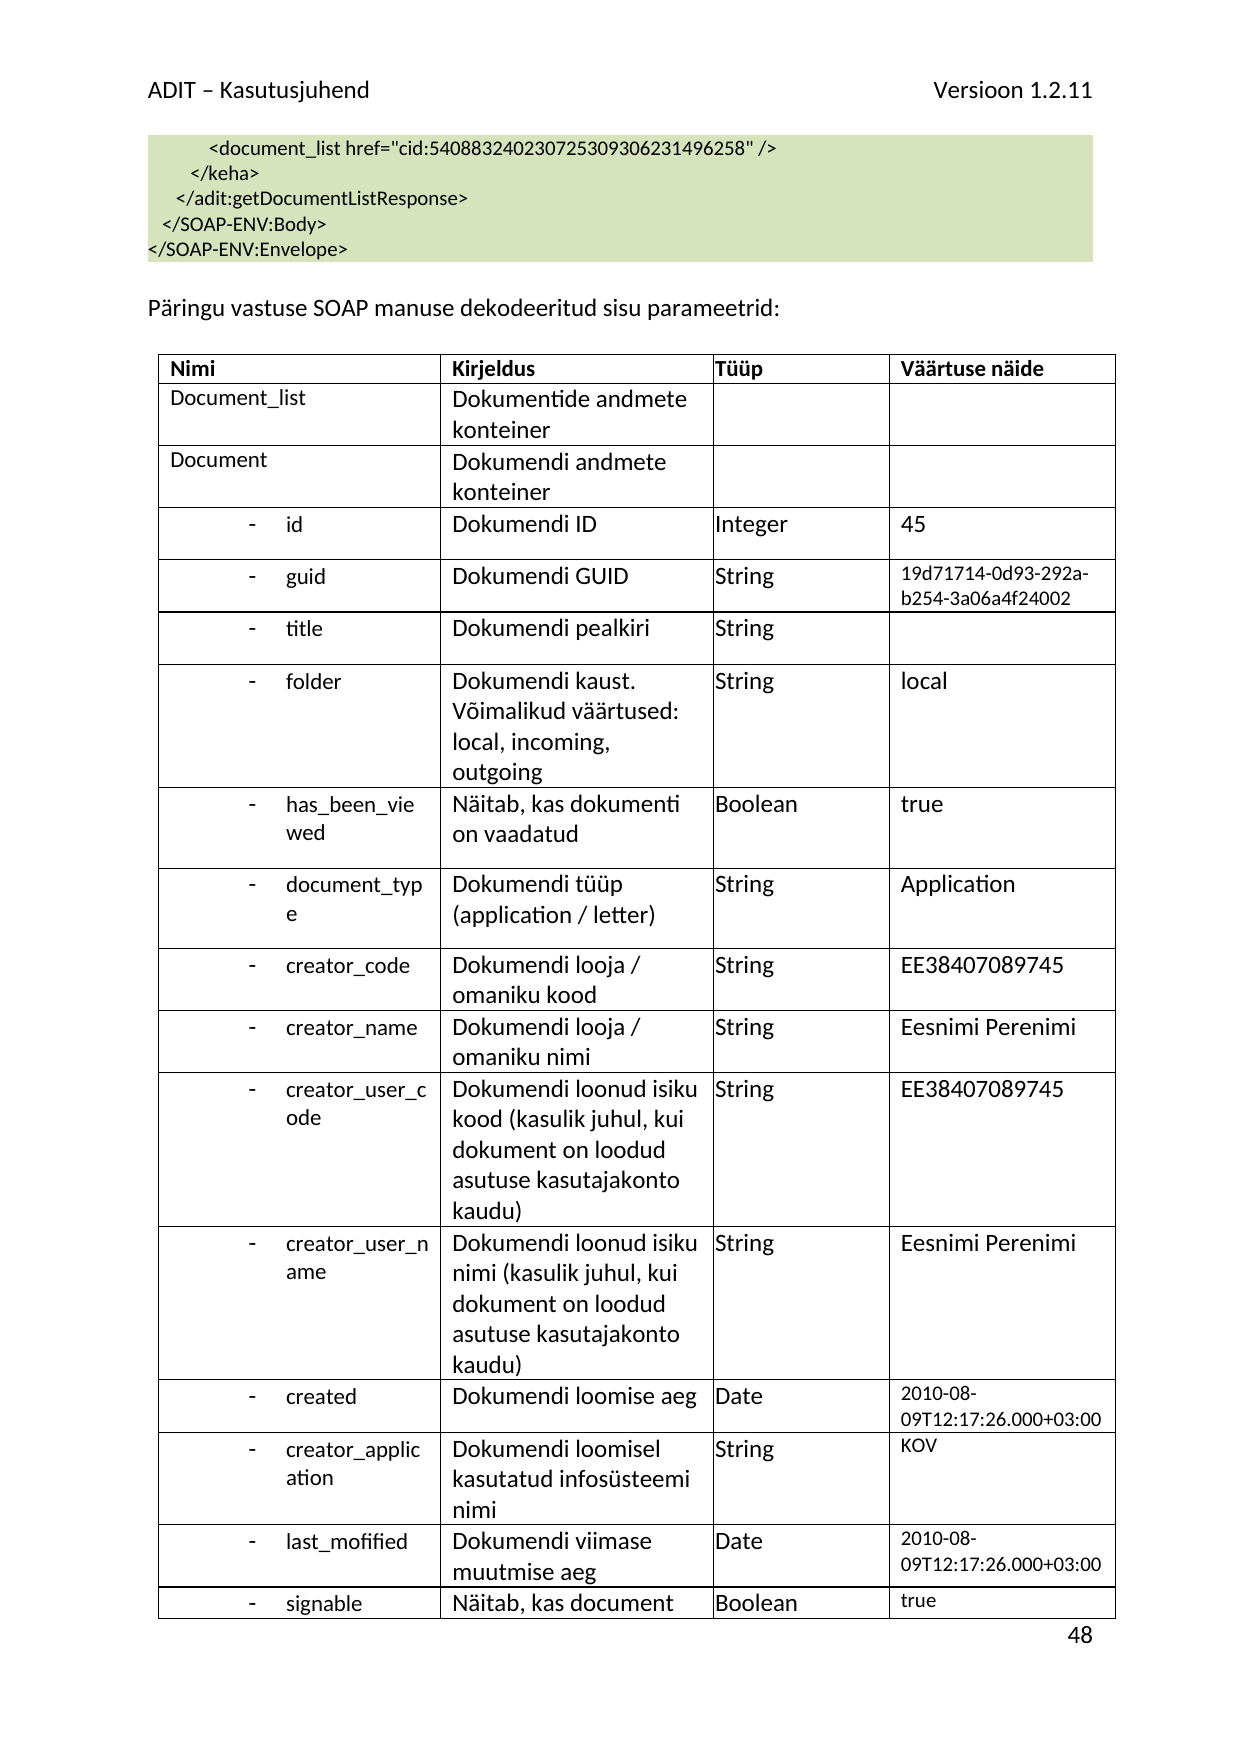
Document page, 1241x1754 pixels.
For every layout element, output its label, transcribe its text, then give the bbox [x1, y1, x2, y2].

table_cell Dokumendi loomisel kasutatud infosüsteemi nimi [441, 1433, 713, 1524]
table_cell Eesnimi Perenimi [890, 1011, 1115, 1072]
table_cell Application [890, 869, 1115, 948]
table_cell creator_application [159, 1433, 440, 1524]
table_cell Näitab, kas dokumenti on vaadatud [441, 788, 713, 867]
table_cell creator_user_name [159, 1227, 440, 1379]
table_cell id [159, 508, 440, 559]
table_cell Dokumendi pealkiri [441, 613, 713, 664]
table_cell 45 [890, 508, 1115, 559]
table_cell creator_name [159, 1011, 440, 1072]
table_cell 2010-08-09T12:17:26.000+03:00 [890, 1380, 1115, 1432]
table_cell String [714, 1073, 889, 1226]
table_cell Dokumentide andmete konteiner [441, 384, 713, 444]
table_cell title [159, 613, 440, 664]
table_cell creator_code [159, 949, 440, 1010]
table_cell Document [159, 446, 440, 507]
table_cell true [890, 1588, 1115, 1618]
text </SOAP-ENV:Body> [148, 211, 1093, 236]
table_cell Eesnimi Perenimi [890, 1227, 1115, 1379]
table_cell KOV [890, 1433, 1115, 1524]
table_header Kirjeldus [441, 355, 713, 382]
table_cell guid [159, 560, 440, 611]
table_cell String [714, 869, 889, 948]
table_cell Dokumendi tüüp (application / letter) [441, 869, 713, 948]
table_cell Dokumendi kaust. Võimalikud väärtused: local, incoming, outgoing [441, 665, 713, 787]
table_cell Integer [714, 508, 889, 559]
table_cell last_mofified [159, 1525, 440, 1586]
text </SOAP-ENV:Envelope> [148, 236, 1093, 262]
table_cell [890, 613, 1115, 664]
table_cell EE38407089745 [890, 949, 1115, 1010]
table_cell String [714, 1433, 889, 1524]
text </keha> [148, 160, 1093, 186]
table_cell Dokumendi GUID [441, 560, 713, 611]
table_cell Dokumendi looja / omaniku nimi [441, 1011, 713, 1072]
table_header Väärtuse näide [890, 355, 1115, 382]
table_cell 2010-08-09T12:17:26.000+03:00 [890, 1525, 1115, 1586]
table_cell String [714, 1011, 889, 1072]
table_cell [714, 446, 889, 507]
table_cell created [159, 1380, 440, 1432]
table_cell Dokumendi loonud isiku nimi (kasulik juhul, kui dokument on loodud asutuse kasutajakonto kaudu) [441, 1227, 713, 1379]
table_cell has_been_viewed [159, 788, 440, 867]
table_cell Dokumendi loonud isiku kood (kasulik juhul, kui dokument on loodud asutuse kasutajakonto kaudu) [441, 1073, 713, 1226]
table_cell Boolean [714, 1588, 889, 1618]
table_cell String [714, 1227, 889, 1379]
table_cell document_type [159, 869, 440, 948]
table_header Nimi [159, 355, 440, 382]
table_cell Boolean [714, 788, 889, 867]
table_header Tüüp [714, 355, 889, 382]
table_cell Date [714, 1380, 889, 1432]
table_cell String [714, 613, 889, 664]
table_cell 19d71714-0d93-292a-b254-3a06a4f24002 [890, 560, 1115, 611]
table_cell Dokumendi andmete konteiner [441, 446, 713, 507]
table_cell EE38407089745 [890, 1073, 1115, 1226]
table_cell Date [714, 1525, 889, 1586]
table_cell Dokumendi viimase muutmise aeg [441, 1525, 713, 1586]
text </adit:getDocumentListResponse> [148, 186, 1093, 211]
table_cell Document_list [159, 384, 440, 444]
table_cell creator_user_code [159, 1073, 440, 1226]
text <document_list href="cid:540883240230725309306231496258" /> [148, 135, 1093, 160]
table_cell signable [159, 1588, 440, 1618]
table_cell String [714, 665, 889, 787]
table_cell String [714, 560, 889, 611]
table_cell Dokumendi loomise aeg [441, 1380, 713, 1432]
table_cell true [890, 788, 1115, 867]
table_cell local [890, 665, 1115, 787]
table_cell Dokumendi looja / omaniku kood [441, 949, 713, 1010]
table_cell [714, 384, 889, 444]
table_cell folder [159, 665, 440, 787]
table_cell Dokumendi ID [441, 508, 713, 559]
table_cell [890, 446, 1115, 507]
text Päringu vastuse SOAP manuse dekodeeritud sisu parameetrid: [148, 292, 1093, 323]
table_cell String [714, 949, 889, 1010]
table_cell Näitab, kas document [441, 1588, 713, 1618]
table_cell [890, 384, 1115, 444]
